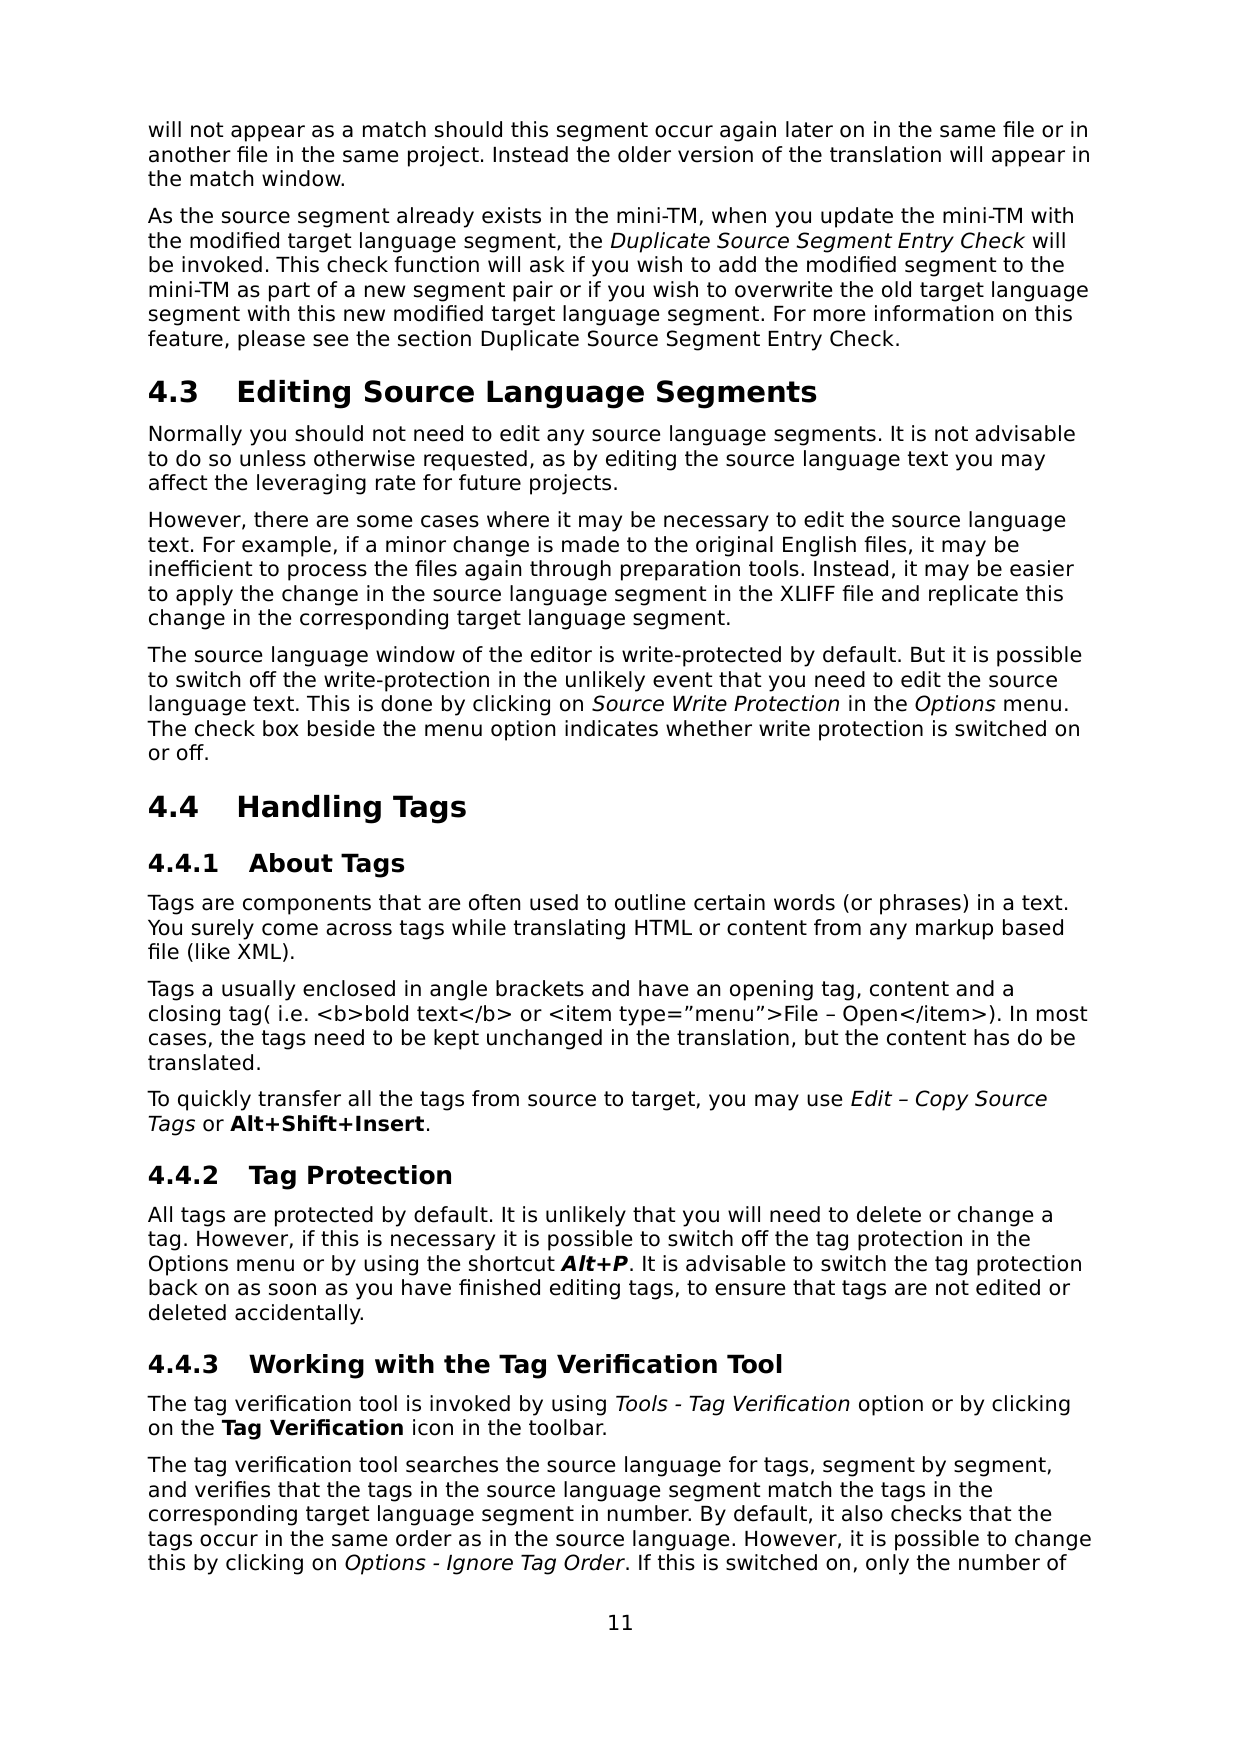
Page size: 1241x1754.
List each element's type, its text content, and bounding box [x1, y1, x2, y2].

subtitle Working with the Tag Verification Tool [148, 1350, 1093, 1379]
text However, there are some cases where it may be necessary to edit the source language text. For example, if a minor change is made to the original English files, it may be inefficient to process the files again through preparation tools. Instead, it may be easier to apply the change in the source language segment in the XLIFF file and replicate this change in the corresponding target language segment. [148, 508, 1093, 631]
text will not appear as a match should this segment occur again later on in the same file or in another file in the same project. Instead the older version of the translation will appear in the match window. [148, 118, 1093, 192]
text All tags are protected by default. It is unlikely that you will need to delete or change a tag. However, if this is necessary it is possible to switch off the tag protection in the Options menu or by using the shortcut Alt+P. It is advisable to switch the tag protection back on as soon as you have finished editing tags, to ensure that tags are not edited or deleted accidentally. [148, 1203, 1093, 1325]
text The source language window of the editor is write-protected by default. But it is possible to switch off the write-protection in the unlikely event that you need to edit the source language text. This is done by clicking on Source Write Protection in the Options menu. The check box beside the menu option indicates whether write protection is switched on or off. [148, 643, 1093, 766]
text Normally you should not need to edit any source language segments. It is not advisable to do so unless otherwise requested, as by editing the source language text you may affect the leveraging rate for future projects. [148, 422, 1093, 496]
text As the source segment already exists in the mini-TM, when you update the mini-TM with the modified target language segment, the Duplicate Source Segment Entry Check will be invoked. This check function will ask if you wish to add the modified segment to the mini-TM as part of a new segment pair or if you wish to overwrite the old target language segment with this new modified target language segment. For more information on this feature, please see the section Duplicate Source Segment Entry Check. [148, 204, 1093, 351]
subtitle Handling Tags [148, 791, 1093, 824]
text The tag verification tool searches the source language for tags, segment by segment, and verifies that the tags in the source language segment match the tags in the corresponding target language segment in number. By default, it also checks that the tags occur in the same order as in the source language. However, it is possible to change this by clicking on Options - Ignore Tag Order. If this is switched on, only the number of [148, 1453, 1093, 1576]
subtitle Tag Protection [148, 1161, 1093, 1190]
text Tags a usually enclosed in angle brackets and have an opening tag, content and a closing tag( i.e. <b>bold text</b> or <item type=”menu”>File – Open</item>). In most cases, the tags need to be kept unchanged in the translation, but the content has do be translated. [148, 977, 1093, 1075]
text Tags are components that are often used to outline certain words (or phrases) in a text. You surely come across tags while translating HTML or content from any markup based file (like XML). [148, 891, 1093, 964]
text To quickly transfer all the tags from source to target, you may use Edit – Copy Source Tags or Alt+Shift+Insert. [148, 1087, 1093, 1136]
subtitle About Tags [148, 849, 1093, 878]
subtitle Editing Source Language Segments [148, 376, 1093, 410]
text The tag verification tool is invoked by using Tools - Tag Verification option or by clicking on the Tag Verification icon in the toolbar. [148, 1392, 1093, 1441]
